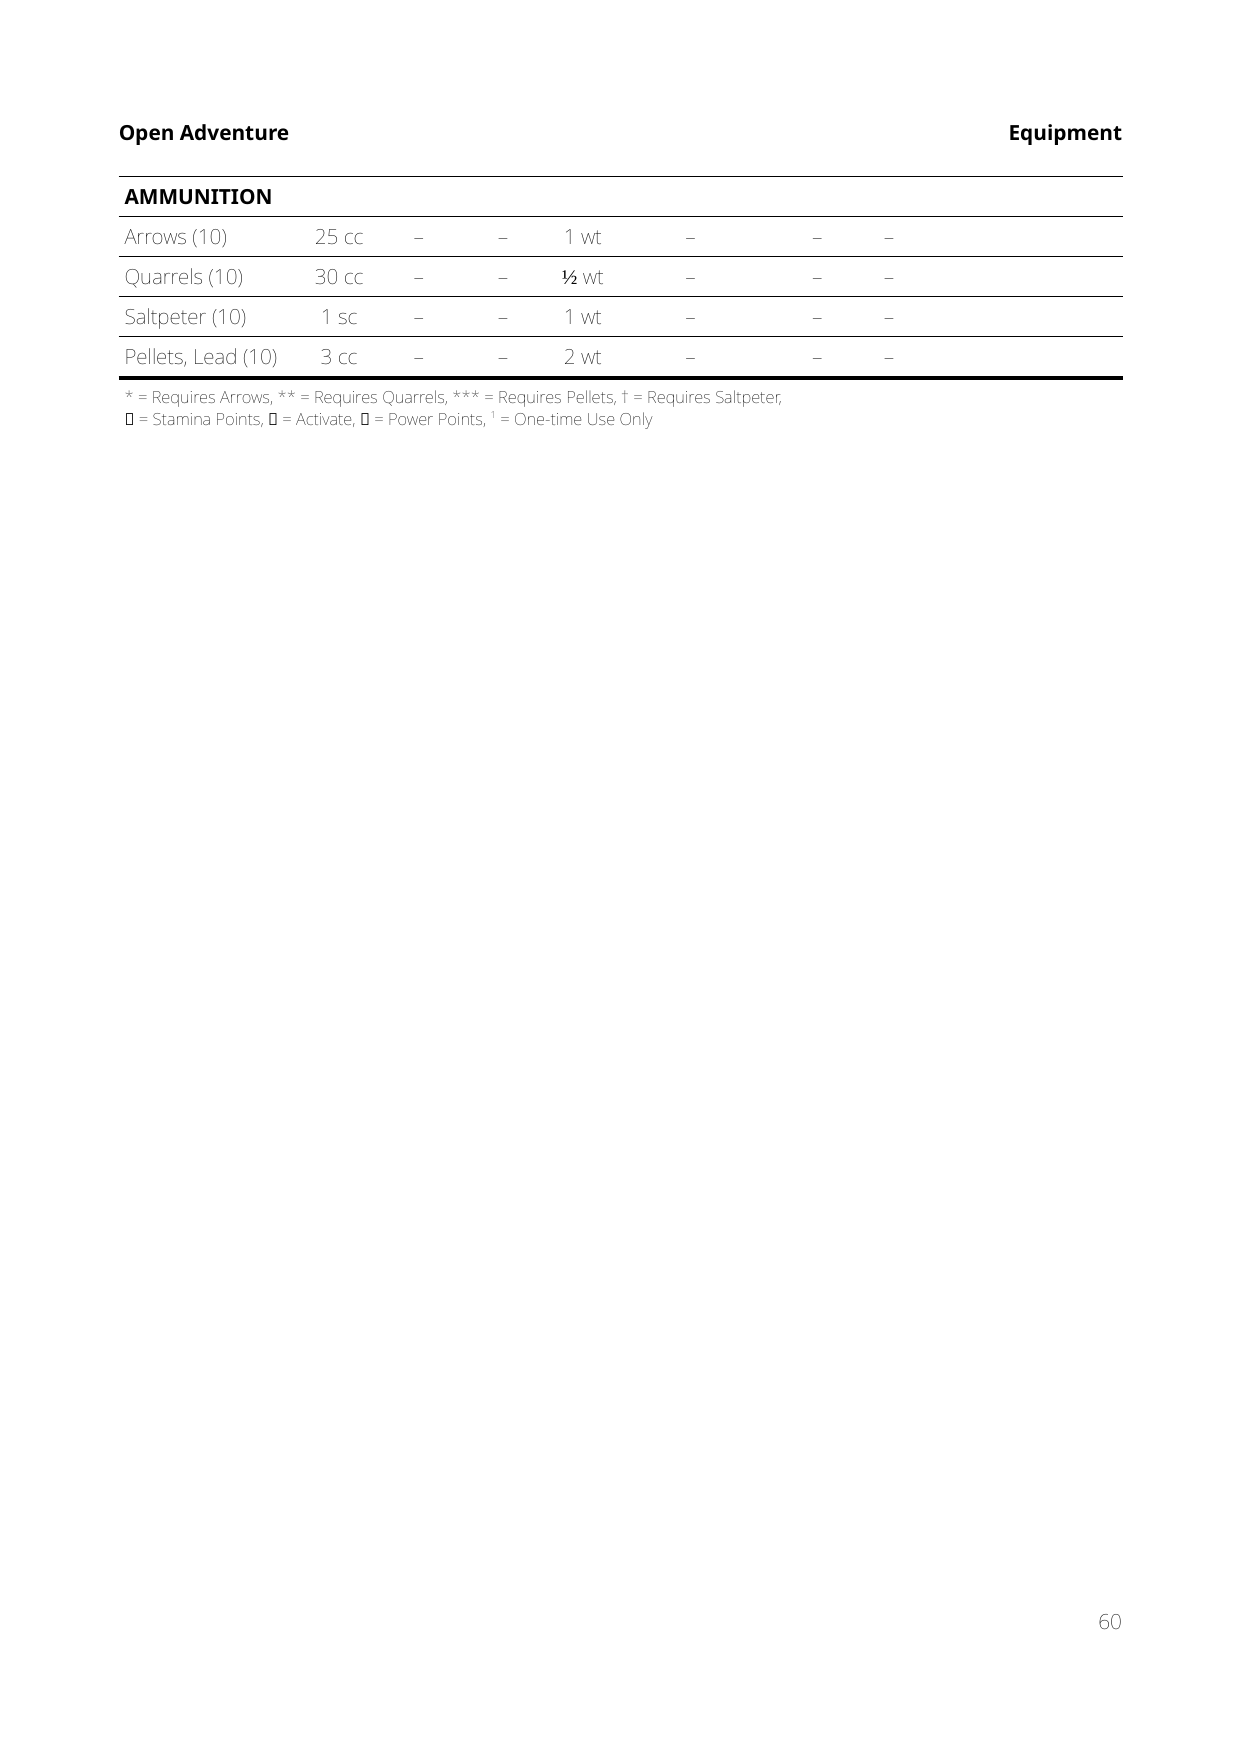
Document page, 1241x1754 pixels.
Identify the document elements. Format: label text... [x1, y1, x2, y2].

table_cell – [625, 337, 756, 376]
table_cell – [878, 337, 1123, 376]
table_cell Arrows (10) [119, 217, 306, 256]
table_cell – [372, 337, 465, 376]
table_cell – [878, 297, 1123, 336]
table_cell – [465, 257, 540, 296]
table_cell ½ wt [540, 257, 625, 296]
table_cell – [878, 217, 1123, 256]
table_cell AMMUNITION [119, 177, 1123, 216]
table_cell 2 wt [540, 337, 625, 376]
table_cell * = Requires Arrows, ** = Requires Quarrels, *** = Requires Pellets, † = Requires Saltpeter,  = Stamina Points,  = Activate,  = Power Points, 1 = One-time Use Only [119, 380, 1123, 436]
table_cell – [625, 257, 756, 296]
table_cell 1 sc [306, 297, 372, 336]
table_cell – [372, 257, 465, 296]
table_cell 3 cc [306, 337, 372, 376]
table_cell 1 wt [540, 297, 625, 336]
table_cell – [372, 297, 465, 336]
table_cell – [625, 217, 756, 256]
table_cell 25 cc [306, 217, 372, 256]
table_cell Saltpeter (10) [119, 297, 306, 336]
table_cell – [372, 217, 465, 256]
table_cell – [465, 337, 540, 376]
table_cell – [756, 337, 878, 376]
table_cell – [465, 217, 540, 256]
table_cell – [756, 257, 878, 296]
table_cell Quarrels (10) [119, 257, 306, 296]
table_cell 1 wt [540, 217, 625, 256]
table_cell – [465, 297, 540, 336]
table_cell – [625, 297, 756, 336]
table_cell 30 cc [306, 257, 372, 296]
table_cell – [878, 257, 1123, 296]
table_cell – [756, 297, 878, 336]
table_cell – [756, 217, 878, 256]
table_cell Pellets, Lead (10) [119, 337, 306, 376]
